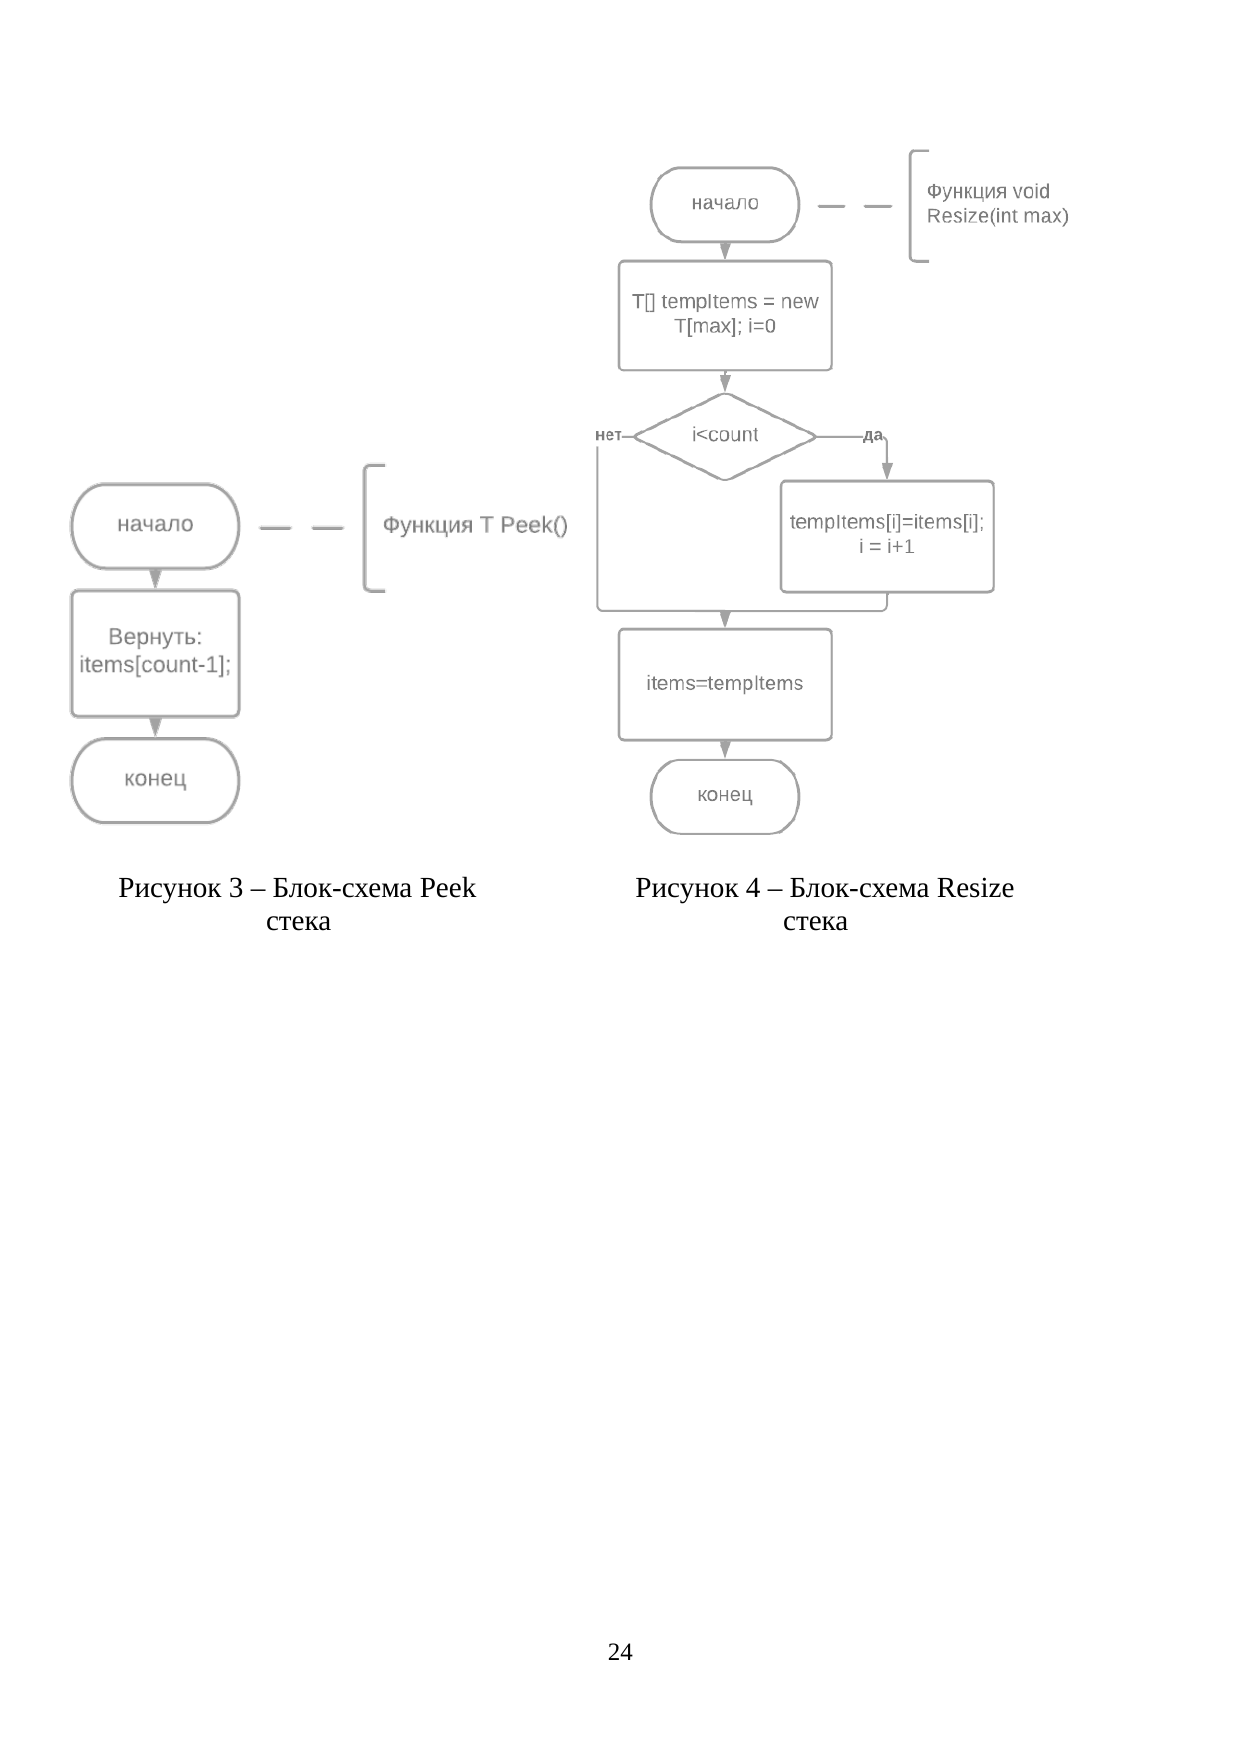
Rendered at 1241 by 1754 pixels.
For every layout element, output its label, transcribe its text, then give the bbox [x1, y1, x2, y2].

picture [30, 113, 1132, 870]
text Рисунок 3 – Блок-схема Peek Рисунок 4 – Блок-схема Resize [118, 865, 1122, 903]
text [118, 106, 1122, 423]
text стека стека [118, 903, 1122, 937]
